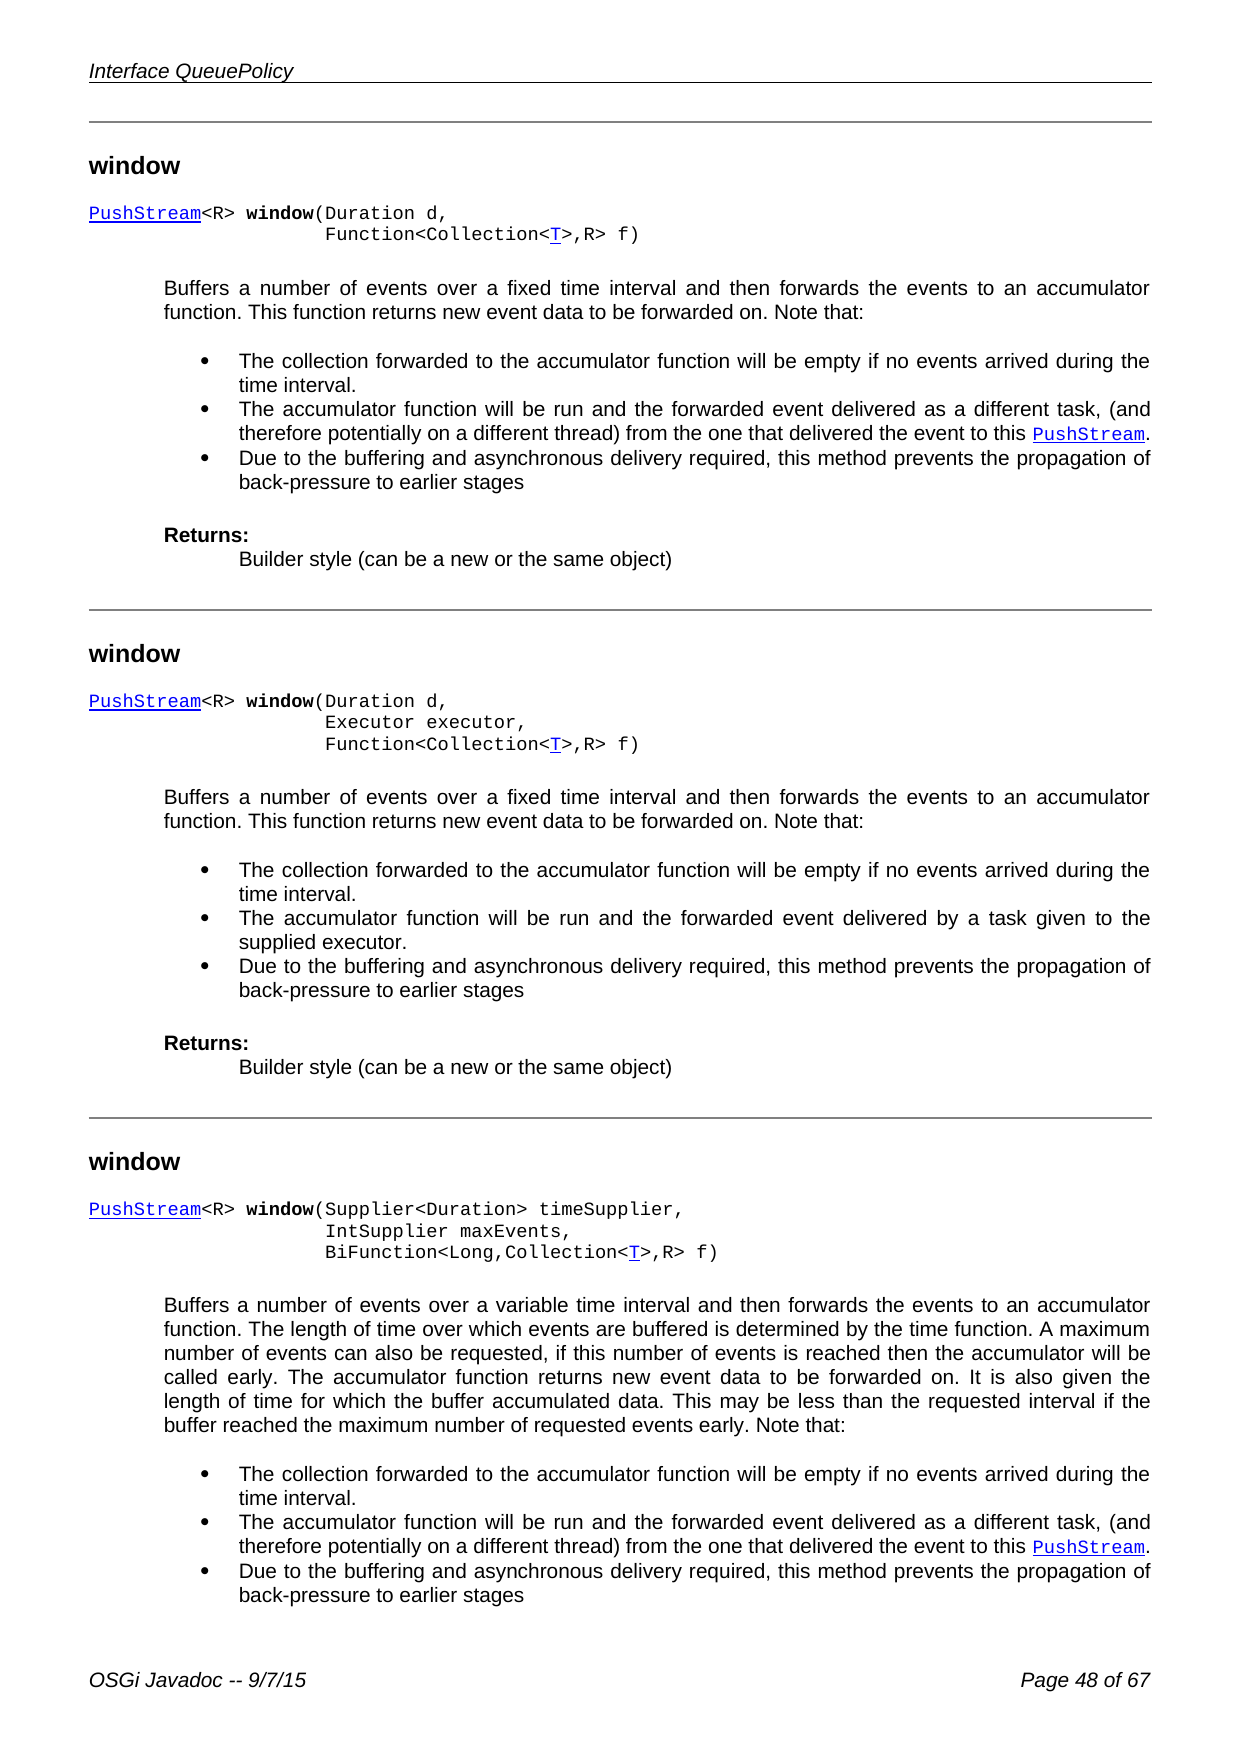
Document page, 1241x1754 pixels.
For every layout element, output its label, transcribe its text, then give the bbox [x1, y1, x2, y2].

list The accumulator function will be run and the forwarded event delivered by a task given to the supplied executor. [201, 906, 1152, 954]
text Returns: [163, 1031, 1152, 1055]
text PushStream<R> window(Duration d, Function<Collection<T>,R> f) [88, 204, 1152, 246]
subtitle window [88, 151, 1152, 180]
text Buffers a number of events over a fixed time interval and then forwards the events to an accumulator function. This function returns new event data to be forwarded on. Note that: [163, 276, 1152, 323]
text Returns: [163, 523, 1152, 547]
list The collection forwarded to the accumulator function will be empty if no events arrived during the time interval. [201, 1462, 1152, 1510]
text PushStream<R> window(Supplier<Duration> timeSupplier, IntSupplier maxEvents, BiFunction<Long,Collection<T>,R> f) [88, 1200, 1152, 1264]
text Builder style (can be a new or the same object) [238, 547, 1152, 571]
list Due to the buffering and asynchronous delivery required, this method prevents the propagation of back-pressure to earlier stages [201, 954, 1152, 1002]
list The collection forwarded to the accumulator function will be empty if no events arrived during the time interval. [201, 858, 1152, 906]
list The accumulator function will be run and the forwarded event delivered as a different task, (and therefore potentially on a different thread) from the one that delivered the event to this PushStream. [201, 1510, 1152, 1559]
list The collection forwarded to the accumulator function will be empty if no events arrived during the time interval. [201, 348, 1152, 397]
list The accumulator function will be run and the forwarded event delivered as a different task, (and therefore potentially on a different thread) from the one that delivered the event to this PushStream. [201, 397, 1152, 446]
text Buffers a number of events over a variable time interval and then forwards the events to an accumulator function. The length of time over which events are buffered is determined by the time function. A maximum number of events can also be requested, if this number of events is reached then the accumulator will be called early. The accumulator function returns new event data to be forwarded on. It is also given the length of time for which the buffer accumulated data. This may be less than the requested interval if the buffer reached the maximum number of requested events early. Note that: [163, 1293, 1152, 1437]
list Due to the buffering and asynchronous delivery required, this method prevents the propagation of back-pressure to earlier stages [201, 446, 1152, 494]
text PushStream<R> window(Duration d, Executor executor, Function<Collection<T>,R> f) [88, 692, 1152, 756]
text Buffers a number of events over a fixed time interval and then forwards the events to an accumulator function. This function returns new event data to be forwarded on. Note that: [163, 785, 1152, 833]
list Due to the buffering and asynchronous delivery required, this method prevents the propagation of back-pressure to earlier stages [201, 1559, 1152, 1607]
text Builder style (can be a new or the same object) [238, 1055, 1152, 1079]
subtitle window [88, 639, 1152, 668]
subtitle window [88, 1147, 1152, 1176]
